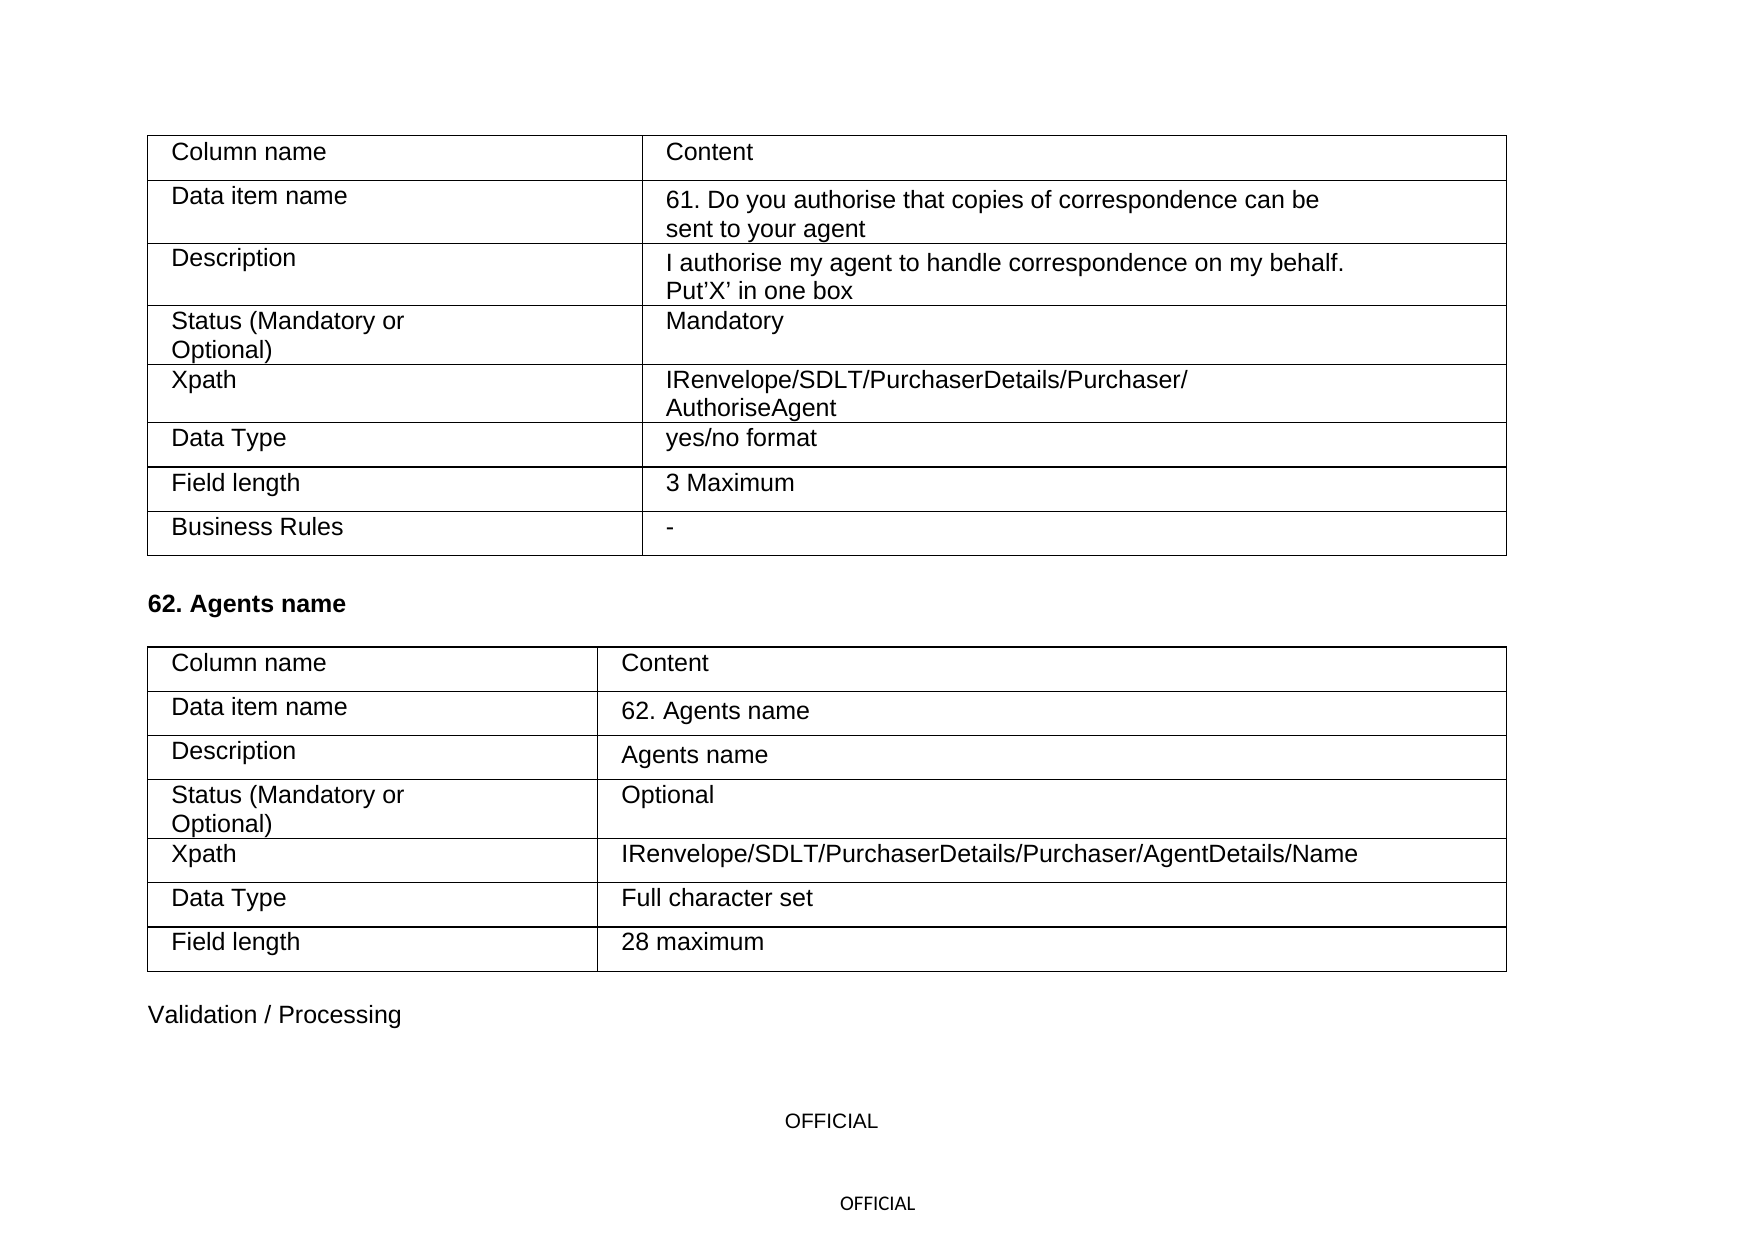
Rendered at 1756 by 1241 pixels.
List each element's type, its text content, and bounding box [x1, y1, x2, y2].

table_cell Data item name [148, 181, 642, 242]
table_cell 3 Maximum [643, 468, 1506, 511]
table_cell 28 maximum [598, 928, 1506, 971]
table_cell I authorise my agent to handle correspondence on my behalf. Put’X’ in one box [643, 244, 1506, 305]
table_cell Full character set [598, 883, 1506, 926]
table_header Content [598, 648, 1506, 691]
table_cell 62. Agents name [598, 692, 1506, 735]
table_cell 61. Do you authorise that copies of correspondence can be sent to your agent [643, 181, 1506, 242]
table_cell Mandatory [643, 306, 1506, 364]
table_cell Description [148, 736, 597, 779]
table_cell Status (Mandatory or Optional) [148, 306, 642, 364]
table_cell Xpath [148, 365, 642, 422]
table_cell Field length [148, 468, 642, 511]
table_cell Optional [598, 780, 1506, 838]
table_cell Description [148, 244, 642, 305]
table_cell Data Type [148, 883, 597, 926]
table_cell Data item name [148, 692, 597, 735]
table_cell yes/no format [643, 423, 1506, 466]
table_cell Agents name [598, 736, 1506, 779]
table_cell Status (Mandatory or Optional) [148, 780, 597, 838]
table_cell - [643, 512, 1506, 555]
subtitle 62. Agents name [148, 589, 1515, 618]
table_cell Business Rules [148, 512, 642, 555]
table_header Column name [148, 136, 642, 180]
table_cell Data Type [148, 423, 642, 466]
table_cell IRenvelope/SDLT/PurchaserDetails/Purchaser/AuthoriseAgent [643, 365, 1506, 422]
table_cell Xpath [148, 839, 597, 882]
table_header Column name [148, 648, 597, 691]
table_header Content [643, 136, 1506, 180]
table_cell IRenvelope/SDLT/PurchaserDetails/Purchaser/AgentDetails/Name [598, 839, 1506, 882]
text Validation / Processing [148, 1000, 1515, 1029]
table_cell Field length [148, 928, 597, 971]
